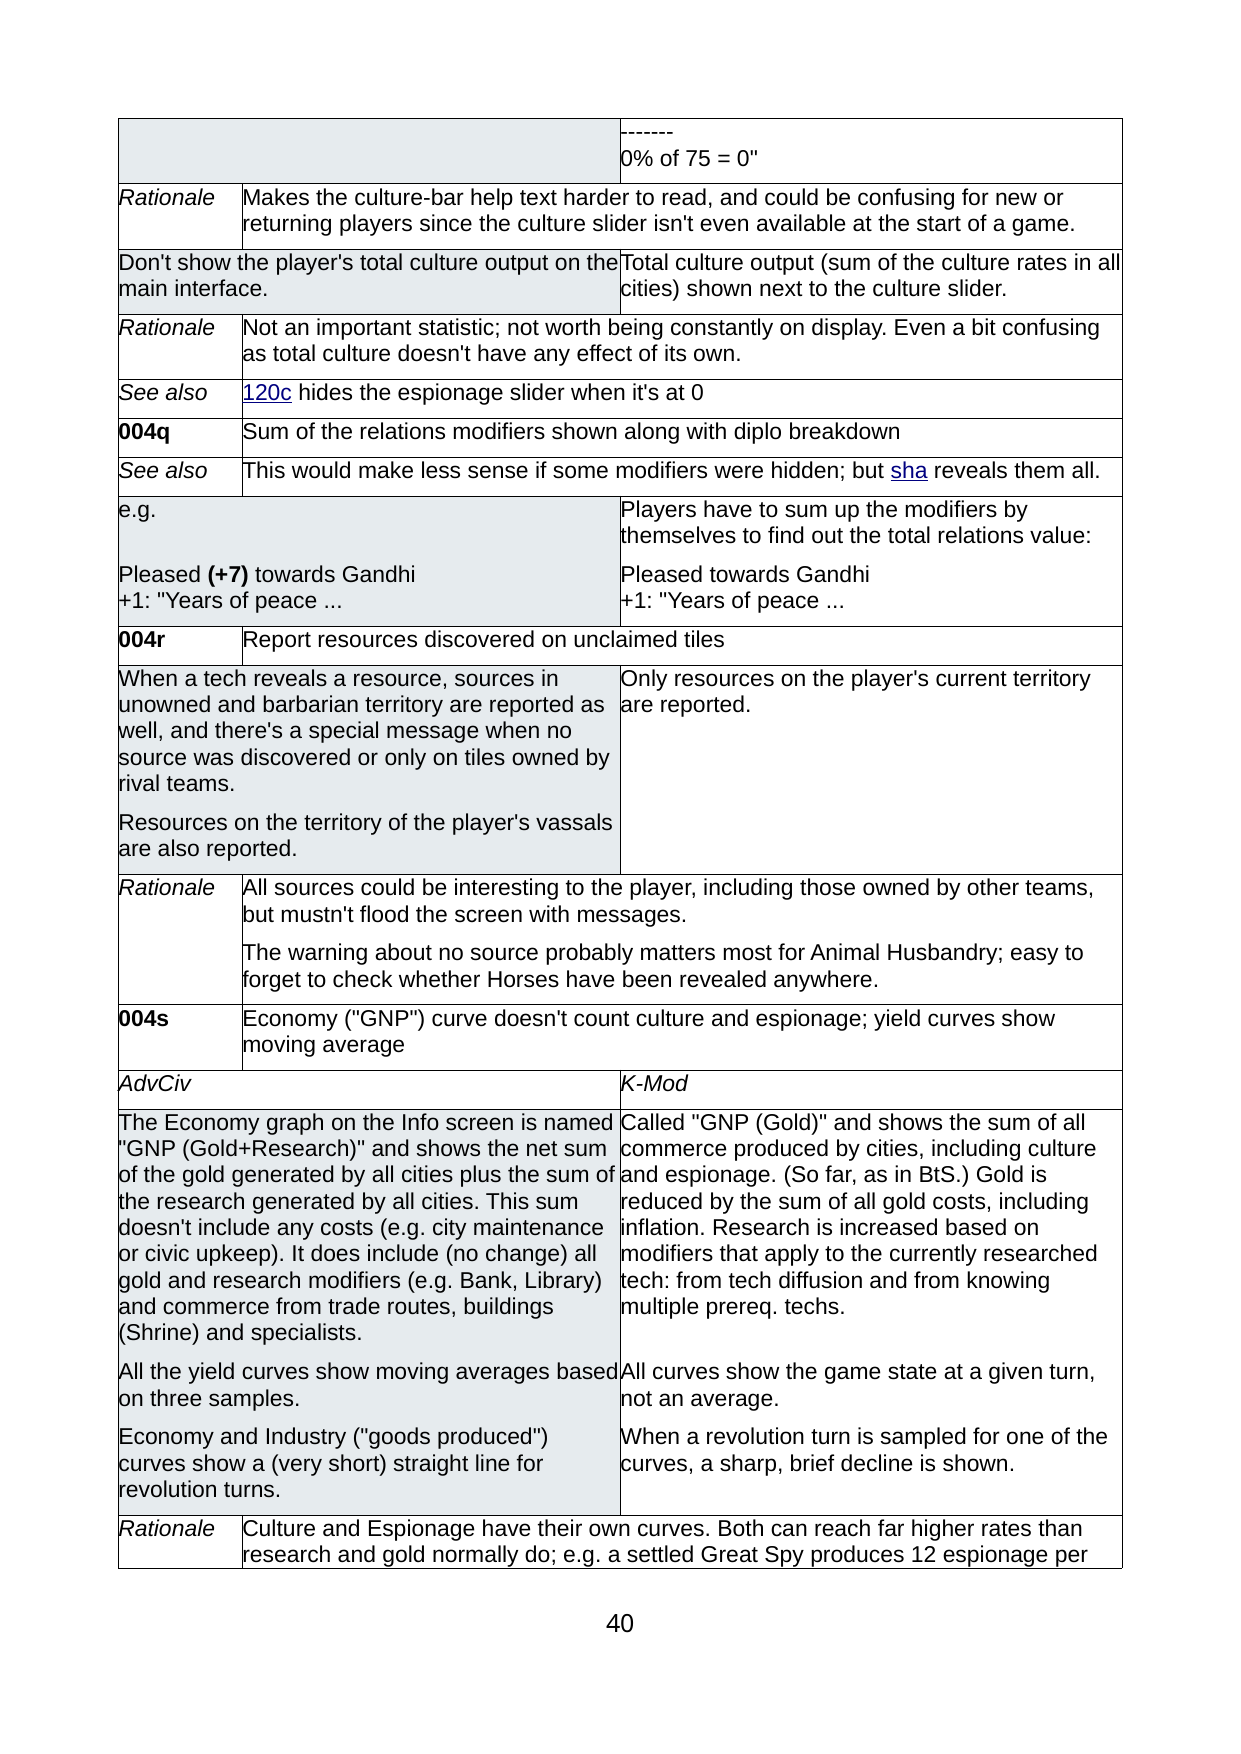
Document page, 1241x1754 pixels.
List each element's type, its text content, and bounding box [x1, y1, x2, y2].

table_cell Rationale [119, 1516, 242, 1567]
table_cell Not an important statistic; not worth being constantly on display. Even a bit confusing as total culture doesn't have any effect of its own. [243, 315, 1122, 379]
table_cell ------- 0% of 75 = 0" [621, 119, 1122, 183]
table_cell Only resources on the player's current territory are reported. [621, 666, 1122, 874]
table_cell e.g. Pleased (+7) towards Gandhi +1: "Years of peace ... [119, 497, 620, 626]
table_cell When a tech reveals a resource, sources in unowned and barbarian territory are reported as well, and there's a special message when no source was discovered or only on tiles owned by rival teams. Resources on the territory of the player's vassals are also reported. [119, 666, 620, 874]
table_cell The Economy graph on the Info screen is named "GNP (Gold+Research)" and shows the net sum of the gold generated by all cities plus the sum of the research generated by all cities. This sum doesn't include any costs (e.g. city maintenance or civic upkeep). It does include (no change) all gold and research modifiers (e.g. Bank, Library) and commerce from trade routes, buildings (Shrine) and specialists. All the yield curves show moving averages based on three samples. Economy and Industry ("goods produced") curves show a (very short) straight line for revolution turns. [119, 1110, 620, 1515]
table_cell Economy ("GNP") curve doesn't count culture and espionage; yield curves show moving average [243, 1005, 1122, 1069]
table_cell 004r [119, 627, 242, 665]
table_cell See also [119, 380, 242, 418]
table_cell Sum of the relations modifiers shown along with diplo breakdown [243, 419, 1122, 457]
table_cell See also [119, 458, 242, 496]
table_cell Report resources discovered on unclaimed tiles [243, 627, 1122, 665]
table_cell Rationale [119, 875, 242, 1004]
table_cell 004s [119, 1005, 242, 1069]
table_cell 120c hides the espionage slider when it's at 0 [243, 380, 1122, 418]
table_cell All sources could be interesting to the player, including those owned by other teams, but mustn't flood the screen with messages. The warning about no source probably matters most for Animal Husbandry; easy to forget to check whether Horses have been revealed anywhere. [243, 875, 1122, 1004]
table_cell 004q [119, 419, 242, 457]
table_cell AdvCiv [119, 1071, 620, 1108]
table_cell Don't show the player's total culture output on the main interface. [119, 250, 620, 314]
table_cell [119, 119, 620, 183]
table_cell Rationale [119, 184, 242, 248]
table_cell Total culture output (sum of the culture rates in all cities) shown next to the culture slider. [621, 250, 1122, 314]
table_cell Called "GNP (Gold)" and shows the sum of all commerce produced by cities, including culture and espionage. (So far, as in BtS.) Gold is reduced by the sum of all gold costs, including inflation. Research is increased based on modifiers that apply to the currently researched tech: from tech diffusion and from knowing multiple prereq. techs. All curves show the game state at a given turn, not an average. When a revolution turn is sampled for one of the curves, a sharp, brief decline is shown. [621, 1110, 1122, 1515]
table_cell Makes the culture-bar help text harder to read, and could be confusing for new or returning players since the culture slider isn't even available at the start of a game. [243, 184, 1122, 248]
table_cell Players have to sum up the modifiers by themselves to find out the total relations value: Pleased towards Gandhi +1: "Years of peace ... [621, 497, 1122, 626]
table_cell Rationale [119, 315, 242, 379]
table_cell K-Mod [621, 1071, 1122, 1108]
table_cell This would make less sense if some modifiers were hidden; but sha reveals them all. [243, 458, 1122, 496]
table_cell Culture and Espionage have their own curves. Both can reach far higher rates than research and gold normally do; e.g. a settled Great Spy produces 12 espionage per [243, 1516, 1122, 1567]
